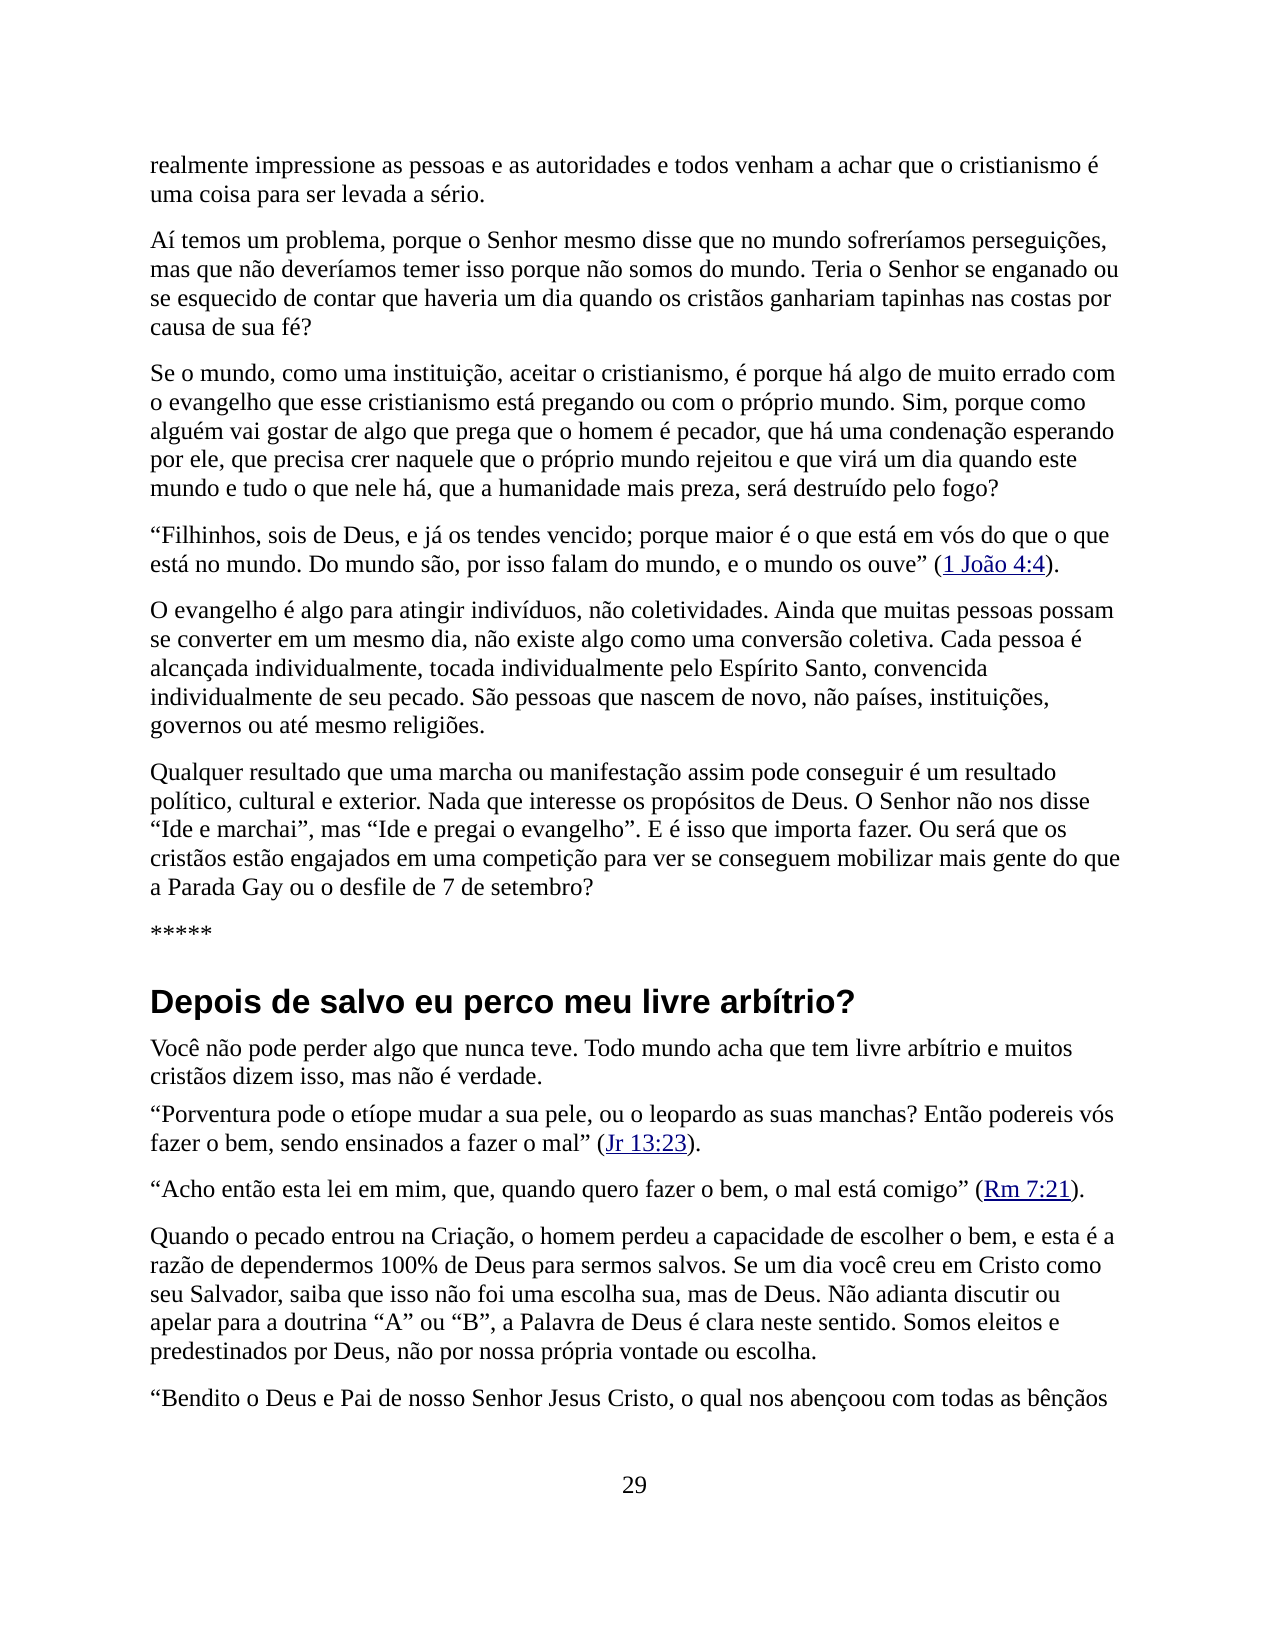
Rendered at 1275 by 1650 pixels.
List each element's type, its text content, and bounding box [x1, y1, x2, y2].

text Qualquer resultado que uma marcha ou manifestação assim pode conseguir é um resultado político, cultural e exterior. Nada que interesse os propósitos de Deus. O Senhor não nos disse “Ide e marchai”, mas “Ide e pregai o evangelho”. E é isso que importa fazer. Ou será que os cristãos estão engajados em uma competição para ver se conseguem mobilizar mais gente do que a Parada Gay ou o desfile de 7 de setembro? [150, 757, 1125, 901]
text “Acho então esta lei em mim, que, quando quero fazer o bem, o mal está comigo” (Rm 7:21). [150, 1174, 1125, 1203]
text Você não pode perder algo que nunca teve. Todo mundo acha que tem livre arbítrio e muitos cristãos dizem isso, mas não é verdade. [150, 1033, 1125, 1090]
text O evangelho é algo para atingir indivíduos, não coletividades. Ainda que muitas pessoas possam se converter em um mesmo dia, não existe algo como uma conversão coletiva. Cada pessoa é alcançada individualmente, tocada individualmente pelo Espírito Santo, convencida individualmente de seu pecado. São pessoas que nascem de novo, não países, instituições, governos ou até mesmo religiões. [150, 595, 1125, 739]
text “Porventura pode o etíope mudar a sua pele, ou o leopardo as suas manchas? Então podereis vós fazer o bem, sendo ensinados a fazer o mal” (Jr 13:23). [150, 1099, 1125, 1157]
text Quando o pecado entrou na Criação, o homem perdeu a capacidade de escolher o bem, e esta é a razão de dependermos 100% de Deus para sermos salvos. Se um dia você creu em Cristo como seu Salvador, saiba que isso não foi uma escolha sua, mas de Deus. Não adianta discutir ou apelar para a doutrina “A” ou “B”, a Palavra de Deus é clara neste sentido. Somos eleitos e predestinados por Deus, não por nossa própria vontade ou escolha. [150, 1221, 1125, 1365]
text Se o mundo, como uma instituição, aceitar o cristianismo, é porque há algo de muito errado com o evangelho que esse cristianismo está pregando ou com o próprio mundo. Sim, porque como alguém vai gostar de algo que prega que o homem é pecador, que há uma condenação esperando por ele, que precisa crer naquele que o próprio mundo rejeitou e que virá um dia quando este mundo e tudo o que nele há, que a humanidade mais preza, será destruído pelo fogo? [150, 358, 1125, 502]
text Aí temos um problema, porque o Senhor mesmo disse que no mundo sofreríamos perseguições, mas que não deveríamos temer isso porque não somos do mundo. Teria o Senhor se enganado ou se esquecido de contar que haveria um dia quando os cristãos ganhariam tapinhas nas costas por causa de sua fé? [150, 225, 1125, 340]
text “Bendito o Deus e Pai de nosso Senhor Jesus Cristo, o qual nos abençoou com todas as bênçãos [150, 1383, 1125, 1412]
text realmente impressione as pessoas e as autoridades e todos venham a achar que o cristianismo é uma coisa para ser levada a sério. [150, 150, 1125, 207]
text ***** [150, 919, 1125, 947]
text “Filhinhos, sois de Deus, e já os tendes vencido; porque maior é o que está em vós do que o que está no mundo. Do mundo são, por isso falam do mundo, e o mundo os ouve” (1 João 4:4). [150, 520, 1125, 577]
subtitle Depois de salvo eu perco meu livre arbítrio? [150, 981, 1125, 1020]
